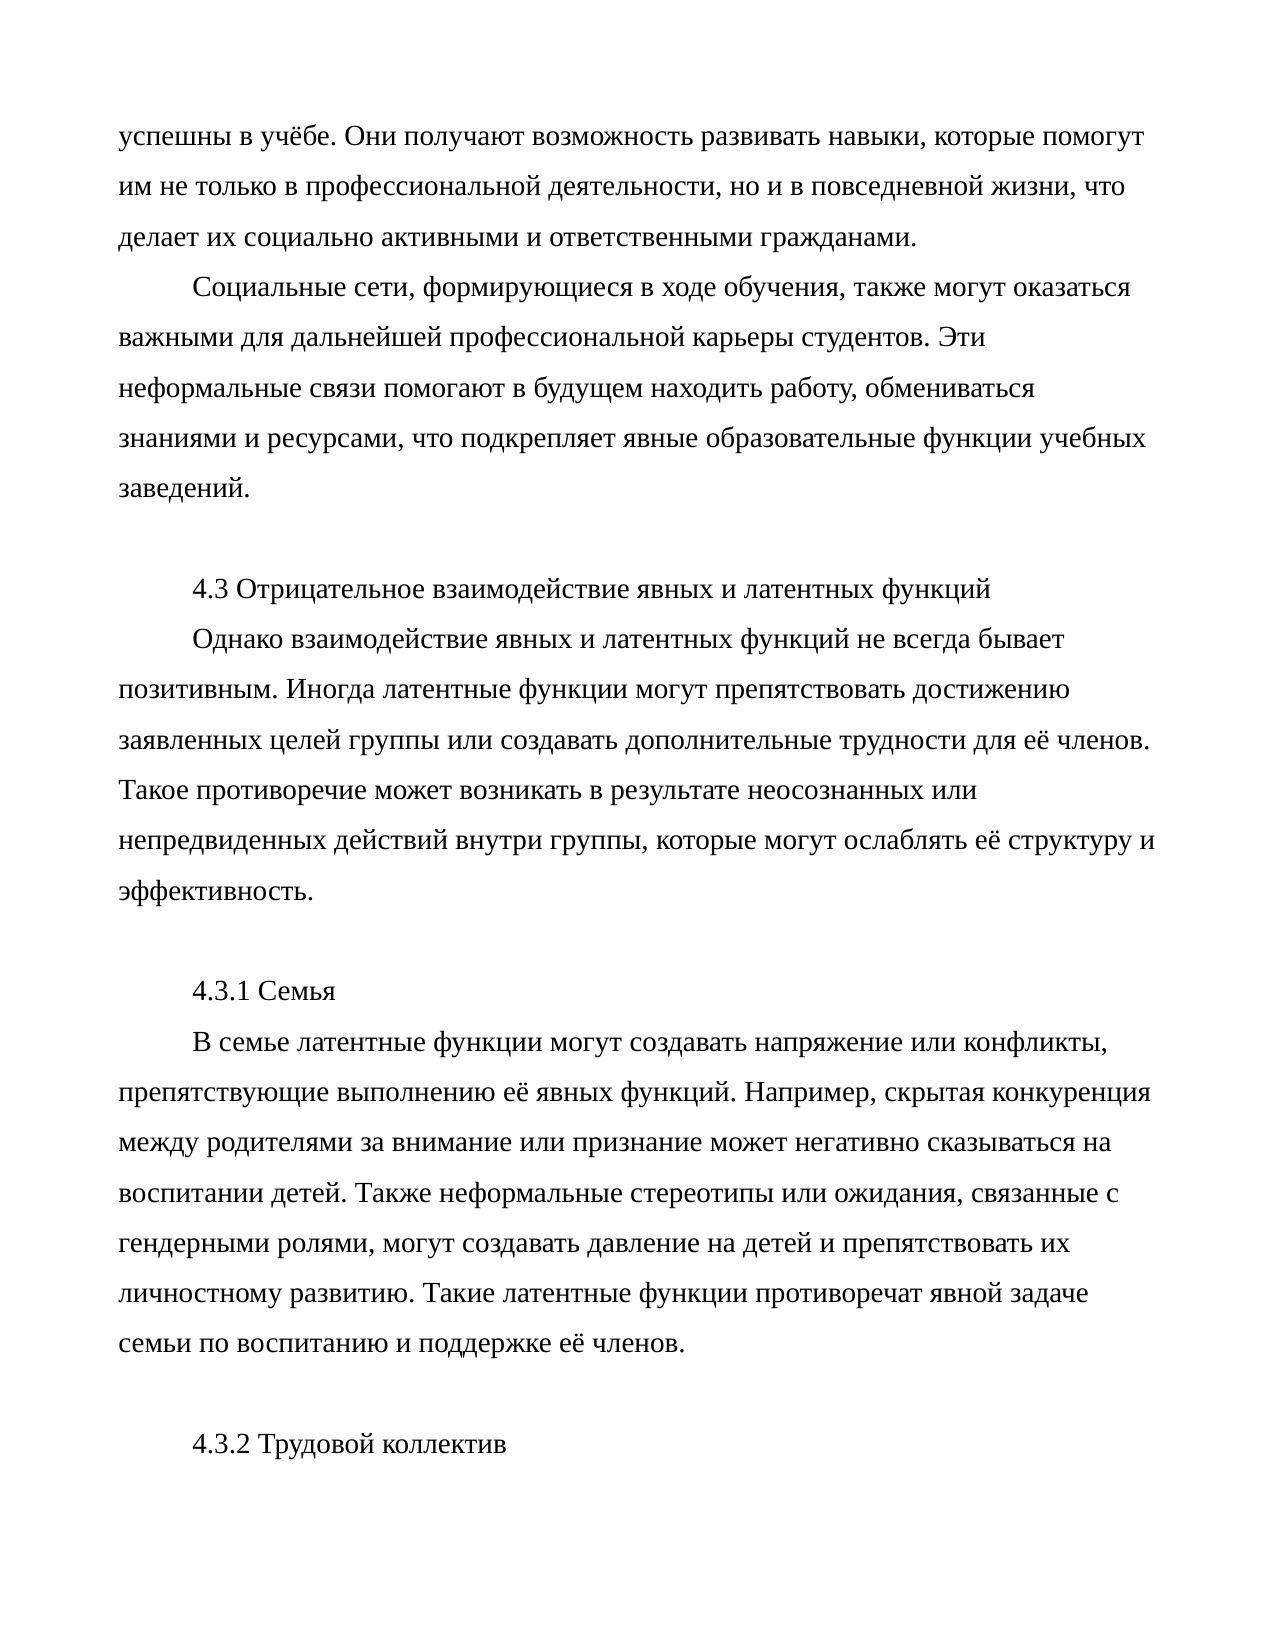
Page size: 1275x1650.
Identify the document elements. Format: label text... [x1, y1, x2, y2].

text 4.3 Отрицательное взаимодействие явных и латентных функций [118, 571, 1157, 604]
text 4.3.2 Трудовой коллектив [118, 1426, 1157, 1460]
text Социальные сети, формирующиеся в ходе обучения, также могут оказаться важными для дальнейшей профессиональной карьеры студентов. Эти неформальные связи помогают в будущем находить работу, обмениваться знаниями и ресурсами, что подкрепляет явные образовательные функции учебных заведений. [118, 269, 1157, 504]
text 4.3.1 Семья [118, 973, 1157, 1007]
text Однако взаимодействие явных и латентных функций не всегда бывает позитивным. Иногда латентные функции могут препятствовать достижению заявленных целей группы или создавать дополнительные трудности для её членов. Такое противоречие может возникать в результате неосознанных или непредвиденных действий внутри группы, которые могут ослаблять её структуру и эффективность. [118, 621, 1157, 906]
text В семье латентные функции могут создавать напряжение или конфликты, препятствующие выполнению её явных функций. Например, скрытая конкуренция между родителями за внимание или признание может негативно сказываться на воспитании детей. Также неформальные стереотипы или ожидания, связанные с гендерными ролями, могут создавать давление на детей и препятствовать их личностному развитию. Такие латентные функции противоречат явной задаче семьи по воспитанию и поддержке её членов. [118, 1024, 1157, 1359]
text успешны в учёбе. Они получают возможность развивать навыки, которые помогут им не только в профессиональной деятельности, но и в повседневной жизни, что делает их социально активными и ответственными гражданами. [118, 118, 1157, 252]
